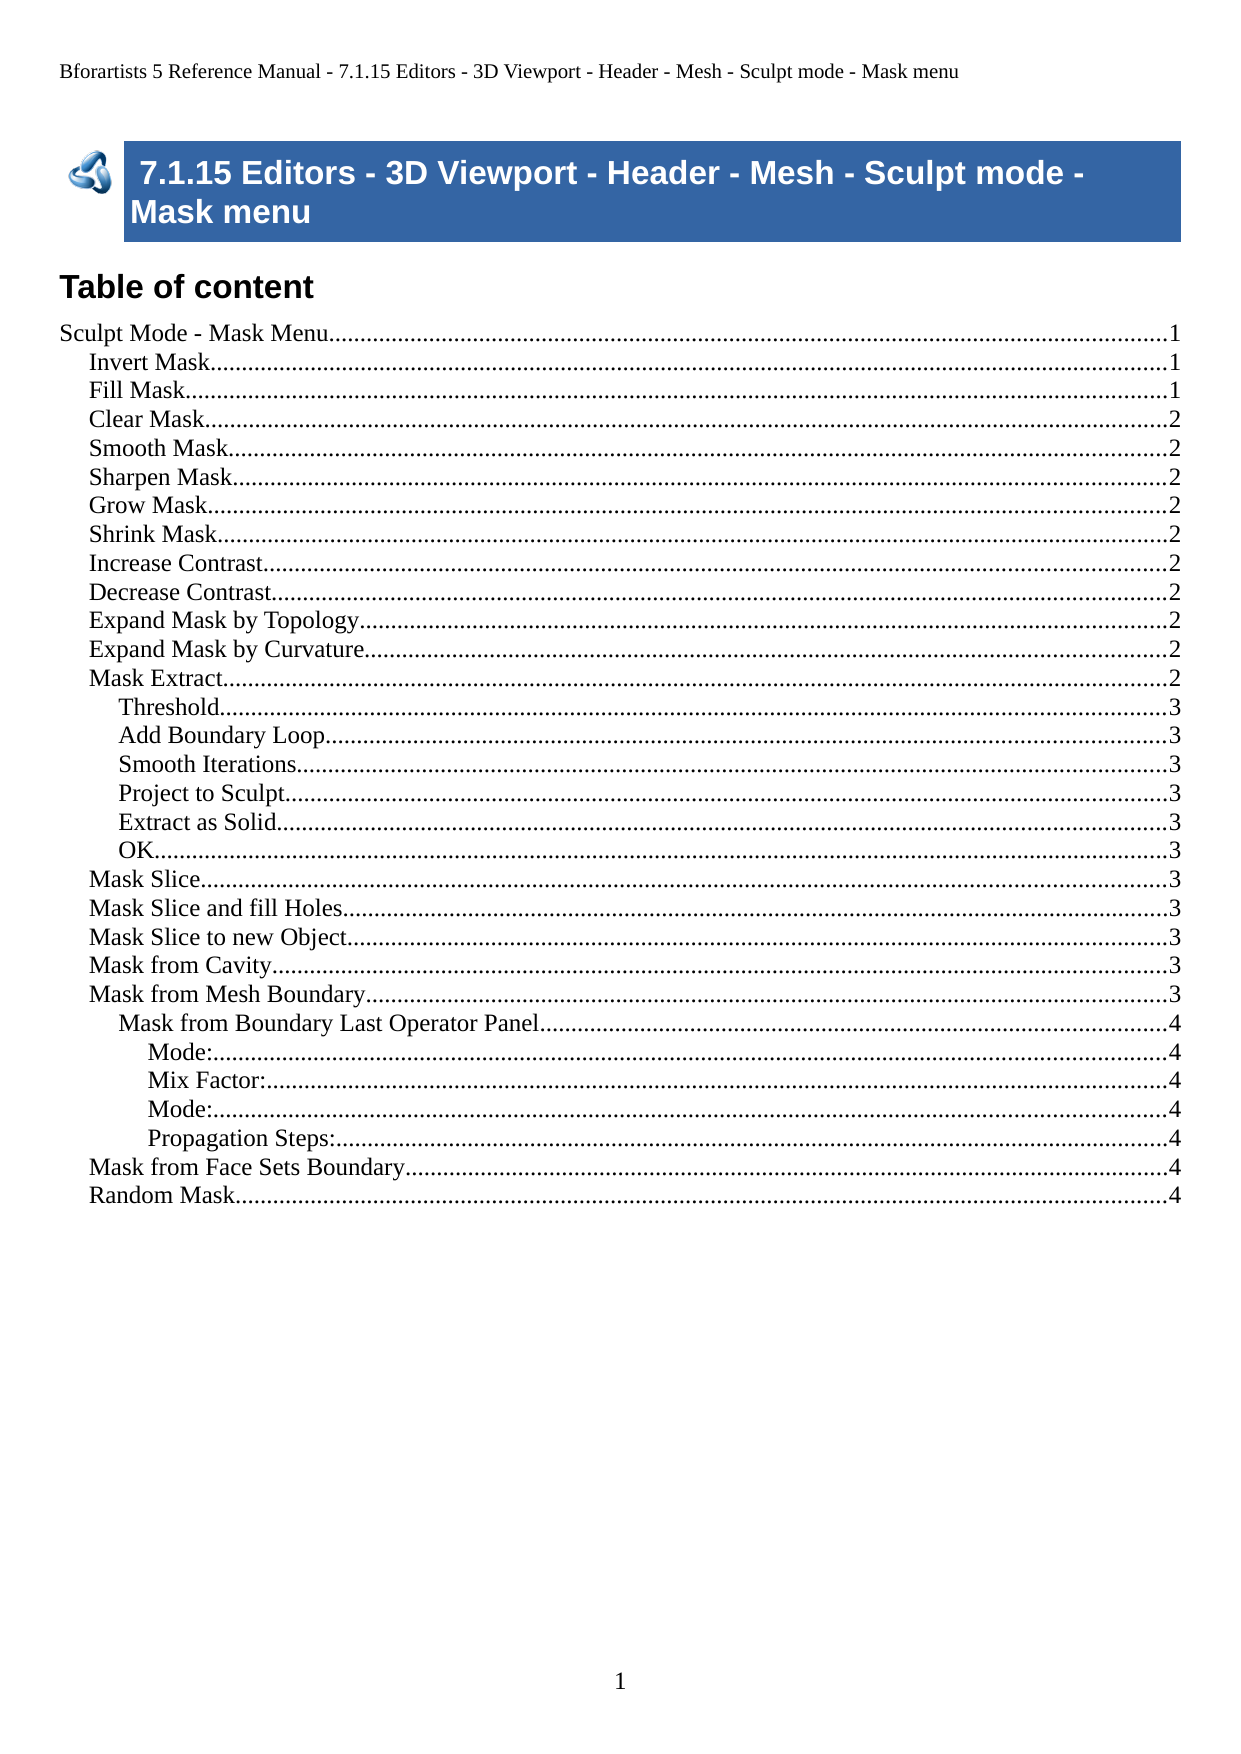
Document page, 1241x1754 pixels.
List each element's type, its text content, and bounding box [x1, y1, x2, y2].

text Threshold 3 [118, 692, 1181, 720]
text Fill Mask 1 [88, 375, 1181, 404]
text Mask Extract 2 [88, 663, 1181, 692]
text OK 3 [118, 835, 1181, 864]
text Add Boundary Loop 3 [118, 720, 1181, 749]
text Increase Contrast 2 [88, 548, 1181, 577]
text Expand Mask by Topology 2 [88, 605, 1181, 634]
text Grow Mask 2 [88, 490, 1181, 519]
text Mode: 4 [147, 1094, 1181, 1123]
text Shrink Mask 2 [88, 519, 1181, 548]
text Sharpen Mask 2 [88, 462, 1181, 490]
subtitle Table of content [59, 267, 1181, 305]
text Mask from Cavity 3 [88, 950, 1181, 979]
text Mask from Mesh Boundary 3 [88, 979, 1181, 1008]
text Propagation Steps: 4 [147, 1123, 1181, 1152]
text Mix Factor: 4 [147, 1065, 1181, 1094]
text Mode: 4 [147, 1037, 1181, 1065]
text Random Mask 4 [88, 1180, 1181, 1209]
table_header 7.1.15 Editors - 3D Viewport - Header - Mesh - Sculpt mode - Mask menu [124, 141, 1181, 242]
text Extract as Solid 3 [118, 807, 1181, 835]
text Sculpt Mode - Mask Menu 1 [59, 318, 1181, 347]
text Smooth Iterations 3 [118, 749, 1181, 778]
text Project to Sculpt 3 [118, 778, 1181, 807]
text Mask from Boundary Last Operator Panel 4 [118, 1008, 1181, 1037]
table_header [59, 141, 124, 242]
text Mask Slice 3 [88, 864, 1181, 893]
text Decrease Contrast 2 [88, 577, 1181, 605]
text Mask Slice and fill Holes 3 [88, 893, 1181, 922]
text Mask from Face Sets Boundary 4 [88, 1152, 1181, 1180]
text Smooth Mask 2 [88, 433, 1181, 462]
picture [65, 147, 114, 197]
text Mask Slice to new Object 3 [88, 922, 1181, 950]
text Invert Mask 1 [88, 347, 1181, 375]
text Clear Mask 2 [88, 404, 1181, 433]
text Expand Mask by Curvature 2 [88, 634, 1181, 663]
